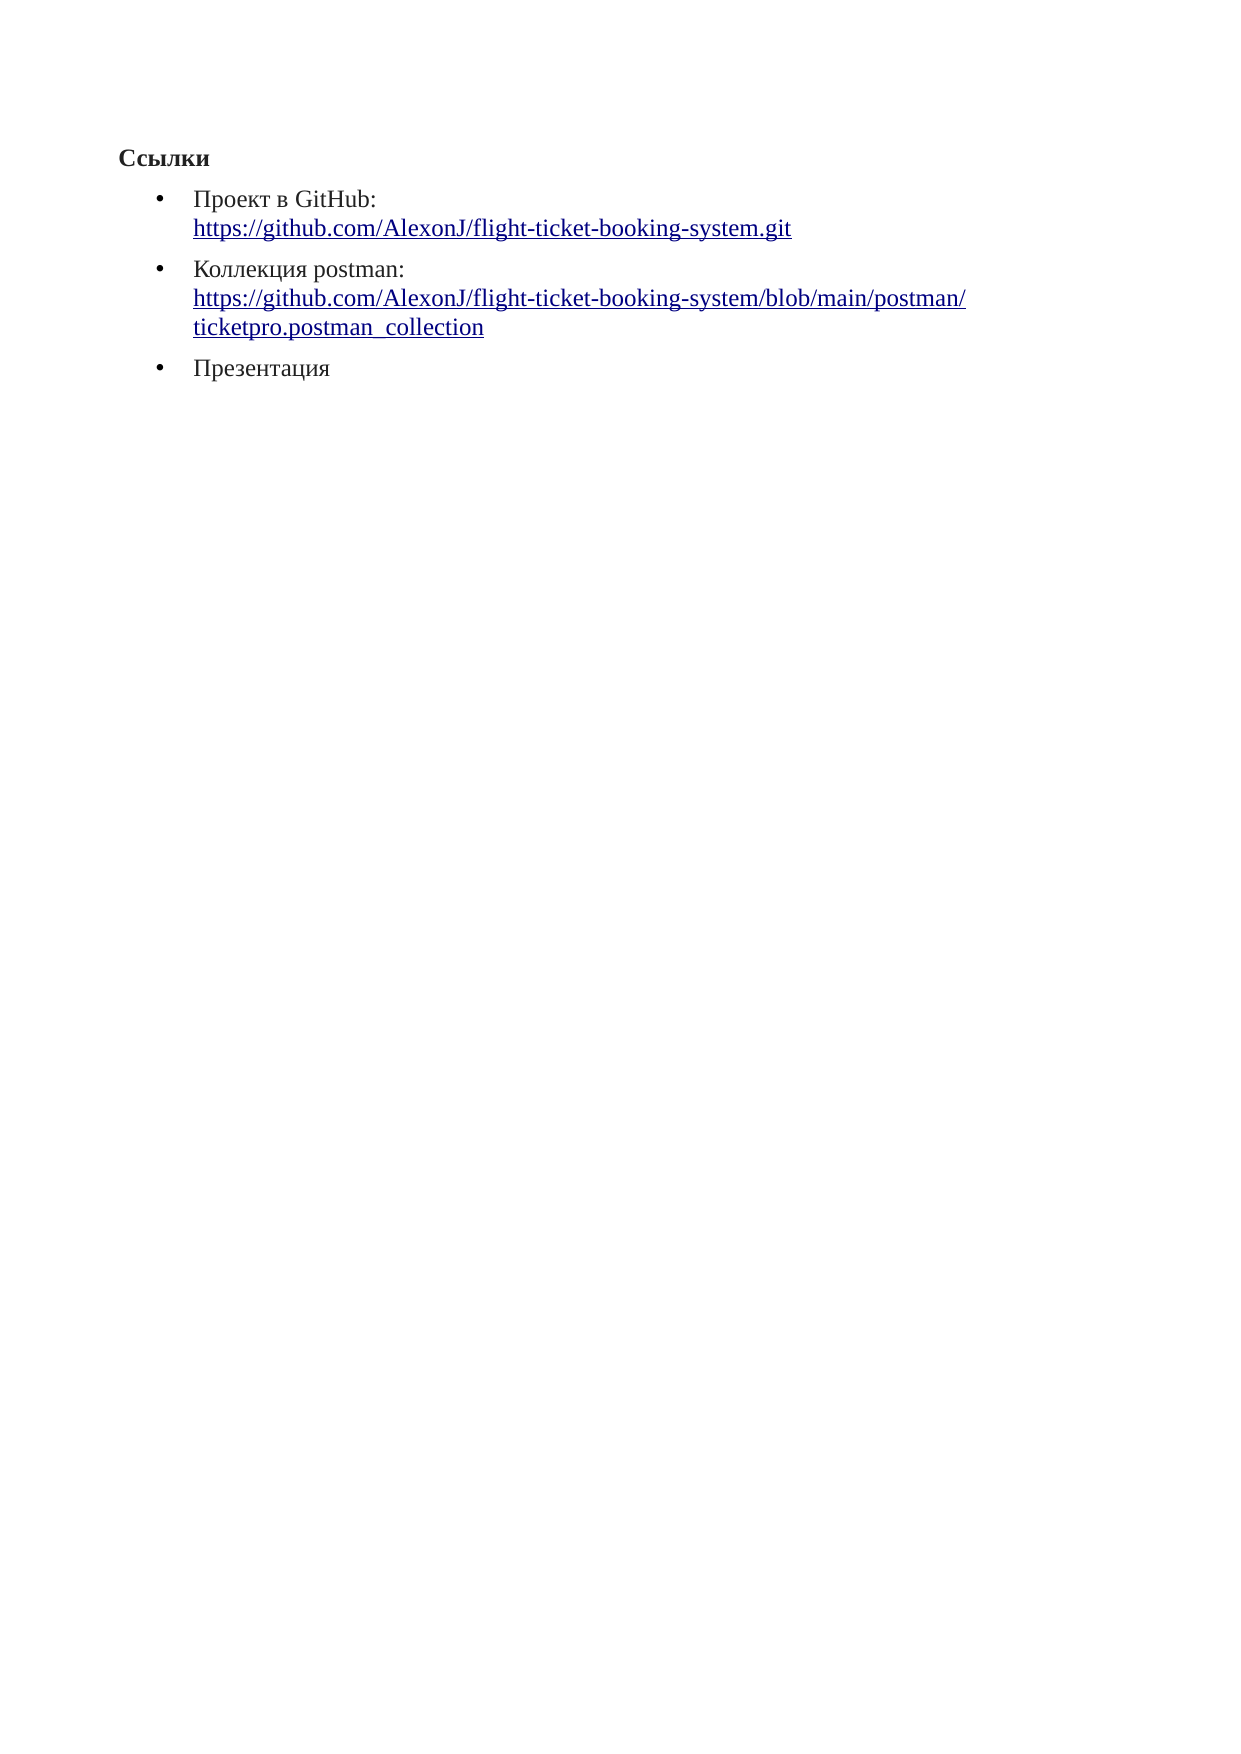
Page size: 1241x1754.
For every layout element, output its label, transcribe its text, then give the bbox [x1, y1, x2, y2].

list Презентация [156, 353, 1122, 439]
list Коллекция postman: https://github.com/AlexonJ/flight-ticket-booking-system/blob/main/postman/ticketpro.postman_collection [156, 254, 1122, 341]
subtitle Ссылки [118, 143, 1122, 172]
list Проект в GitHub: https://github.com/AlexonJ/flight-ticket-booking-system.git [156, 184, 1122, 242]
